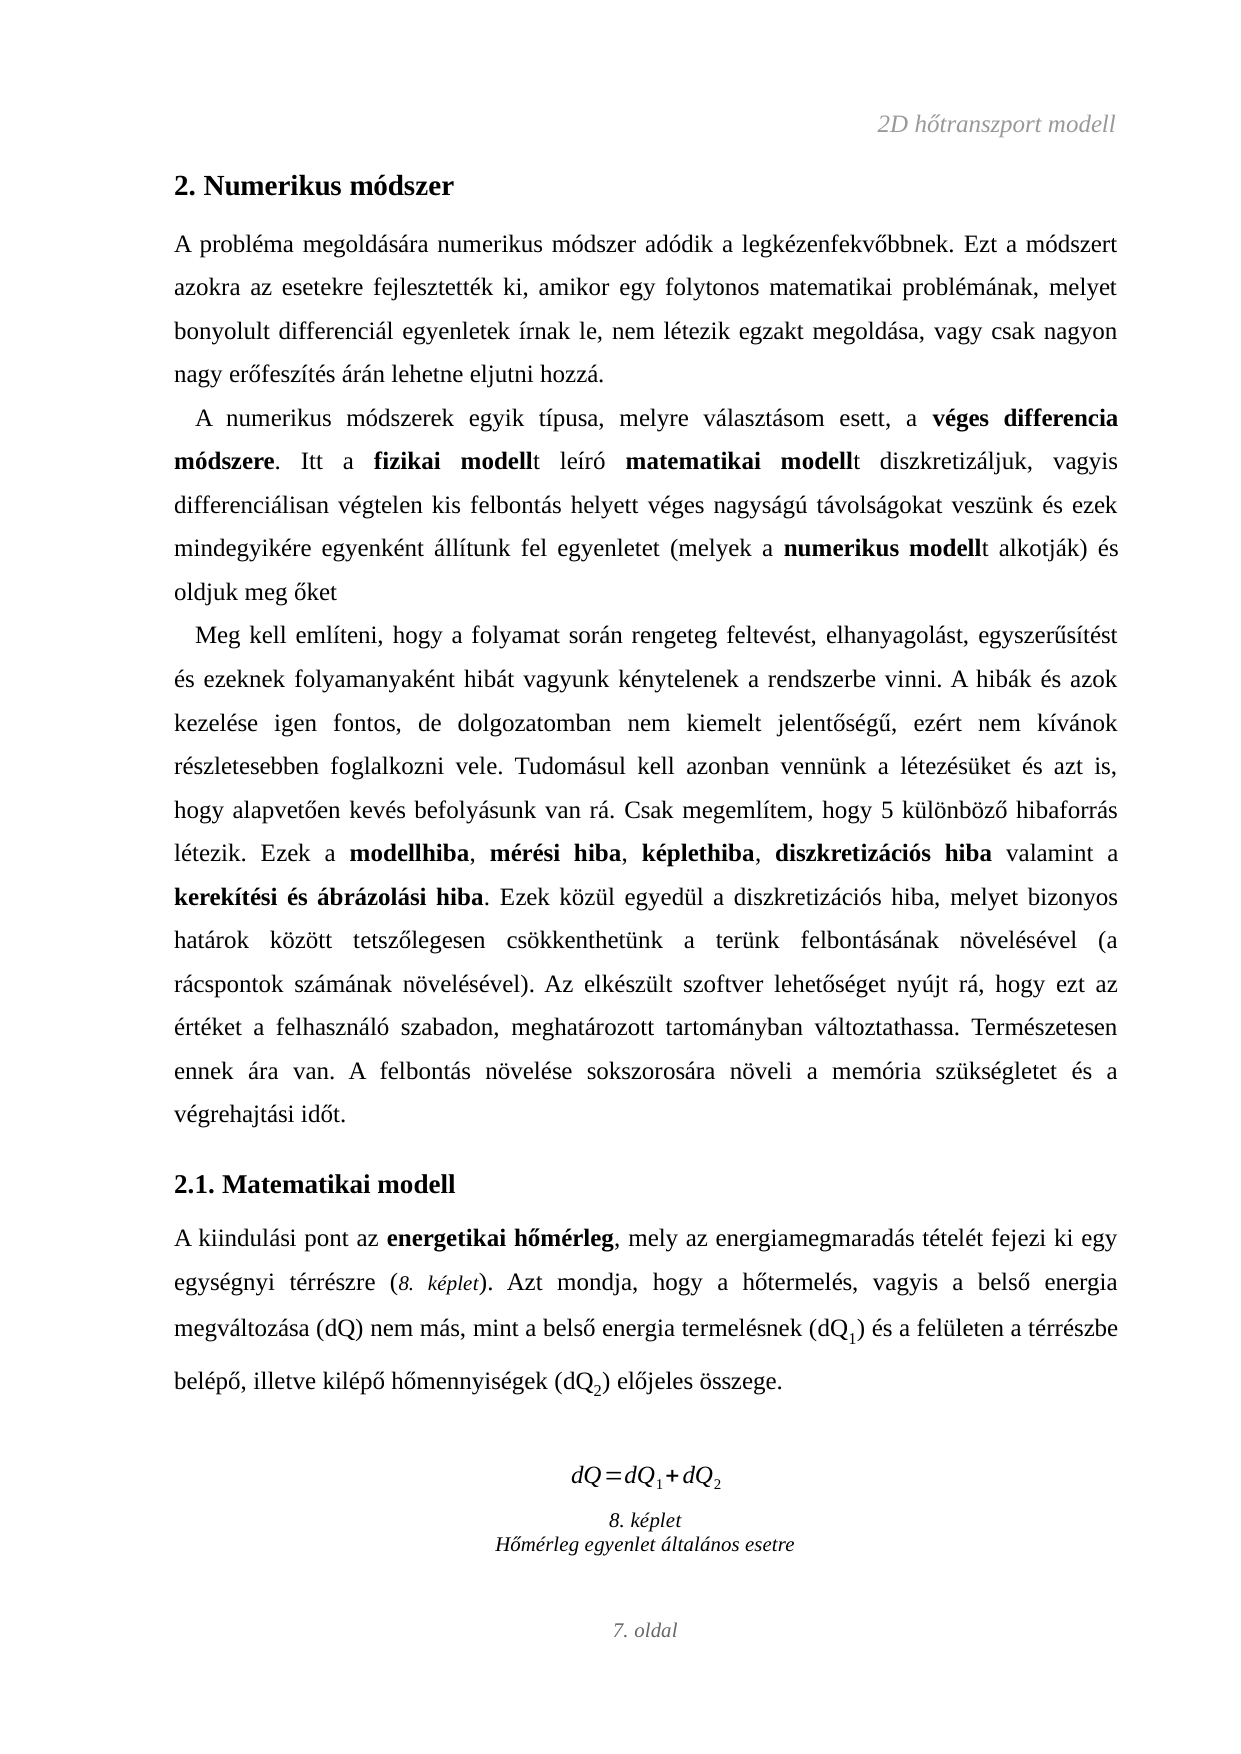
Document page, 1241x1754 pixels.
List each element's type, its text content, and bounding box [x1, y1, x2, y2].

subtitle Matematikai modell [174, 1168, 1118, 1199]
text A kiindulási pont az energetikai hőmérleg, mely az energiamegmaradás tételét fejezi ki egy egységnyi térrészre (8. képlet). Azt mondja, hogy a hőtermelés, vagyis a belső energia megváltozása (dQ) nem más, mint a belső energia termelésnek (dQ1) és a felületen a térrészbe belépő, illetve kilépő hőmennyiségek (dQ2) előjeles összege. [174, 1223, 1118, 1401]
text A probléma megoldására numerikus módszer adódik a legkézenfekvőbbnek. Ezt a módszert azokra az esetekre fejlesztették ki, amikor egy folytonos matematikai problémának, melyet bonyolult differenciál egyenletek írnak le, nem létezik egzakt megoldása, vagy csak nagyon nagy erőfeszítés árán lehetne eljutni hozzá. [174, 228, 1118, 388]
text Meg kell említeni, hogy a folyamat során rengeteg feltevést, elhanyagolást, egyszerűsítést és ezeknek folyamanyaként hibát vagyunk kénytelenek a rendszerbe vinni. A hibák és azok kezelése igen fontos, de dolgozatomban nem kiemelt jelentőségű, ezért nem kívánok részletesebben foglalkozni vele. Tudomásul kell azonban vennünk a létezésüket és azt is, hogy alapvetően kevés befolyásunk van rá. Csak megemlítem, hogy 5 különböző hibaforrás létezik. Ezek a modellhiba, mérési hiba, képlethiba, diszkretizációs hiba valamint a kerekítési és ábrázolási hiba. Ezek közül egyedül a diszkretizációs hiba, melyet bizonyos határok között tetszőlegesen csökkenthetünk a terünk felbontásának növelésével (a rácspontok számának növelésével). Az elkészült szoftver lehetőséget nyújt rá, hogy ezt az értéket a felhasználó szabadon, meghatározott tartományban változtathassa. Természetesen ennek ára van. A felbontás növelése sokszorosára növeli a memória szükségletet és a végrehajtási időt. [174, 620, 1118, 1128]
subtitle Numerikus módszer [174, 168, 1118, 201]
text A numerikus módszerek egyik típusa, melyre választásom esett, a véges differencia módszere. Itt a fizikai modellt leíró matematikai modellt diszkretizáljuk, vagyis differenciálisan végtelen kis felbontás helyett véges nagyságú távolságokat veszünk és ezek mindegyikére egyenként állítunk fel egyenletet (melyek a numerikus modellt alkotják) és oldjuk meg őket [174, 403, 1118, 606]
text Hőmérleg egyenlet általános esetre [174, 1531, 1118, 1556]
text 8. képlet [174, 1507, 1118, 1531]
